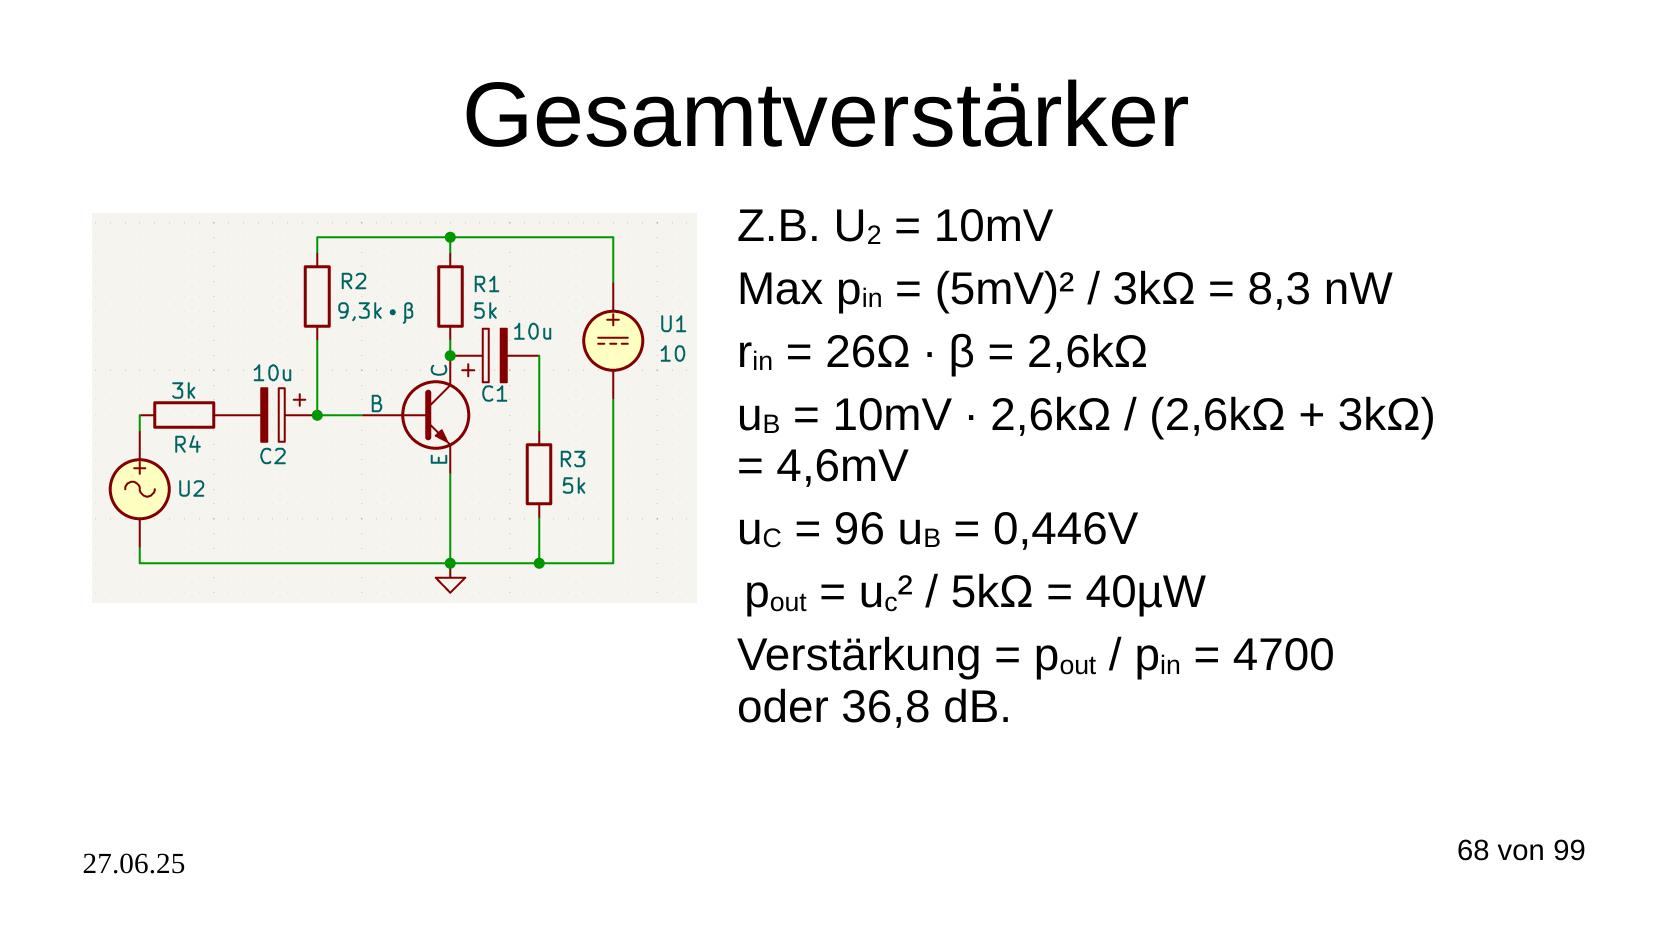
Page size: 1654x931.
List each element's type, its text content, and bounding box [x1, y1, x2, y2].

text_box Z.B. U2 = 10mV Max pin = (5mV)² / 3kΩ = 8,3 nW rin = 26Ω ∙ β = 2,6kΩ uB = 10mV ∙ 2,6kΩ / (2,6kΩ + 3kΩ) = 4,6mV uC = 96 uB = 0,446V pout = uc² / 5kΩ = 40µW Verstärkung = pout / pin = 4700 oder 36,8 dB. [722, 192, 1571, 756]
title Gesamtverstärker [82, 37, 1571, 193]
picture [92, 213, 697, 603]
